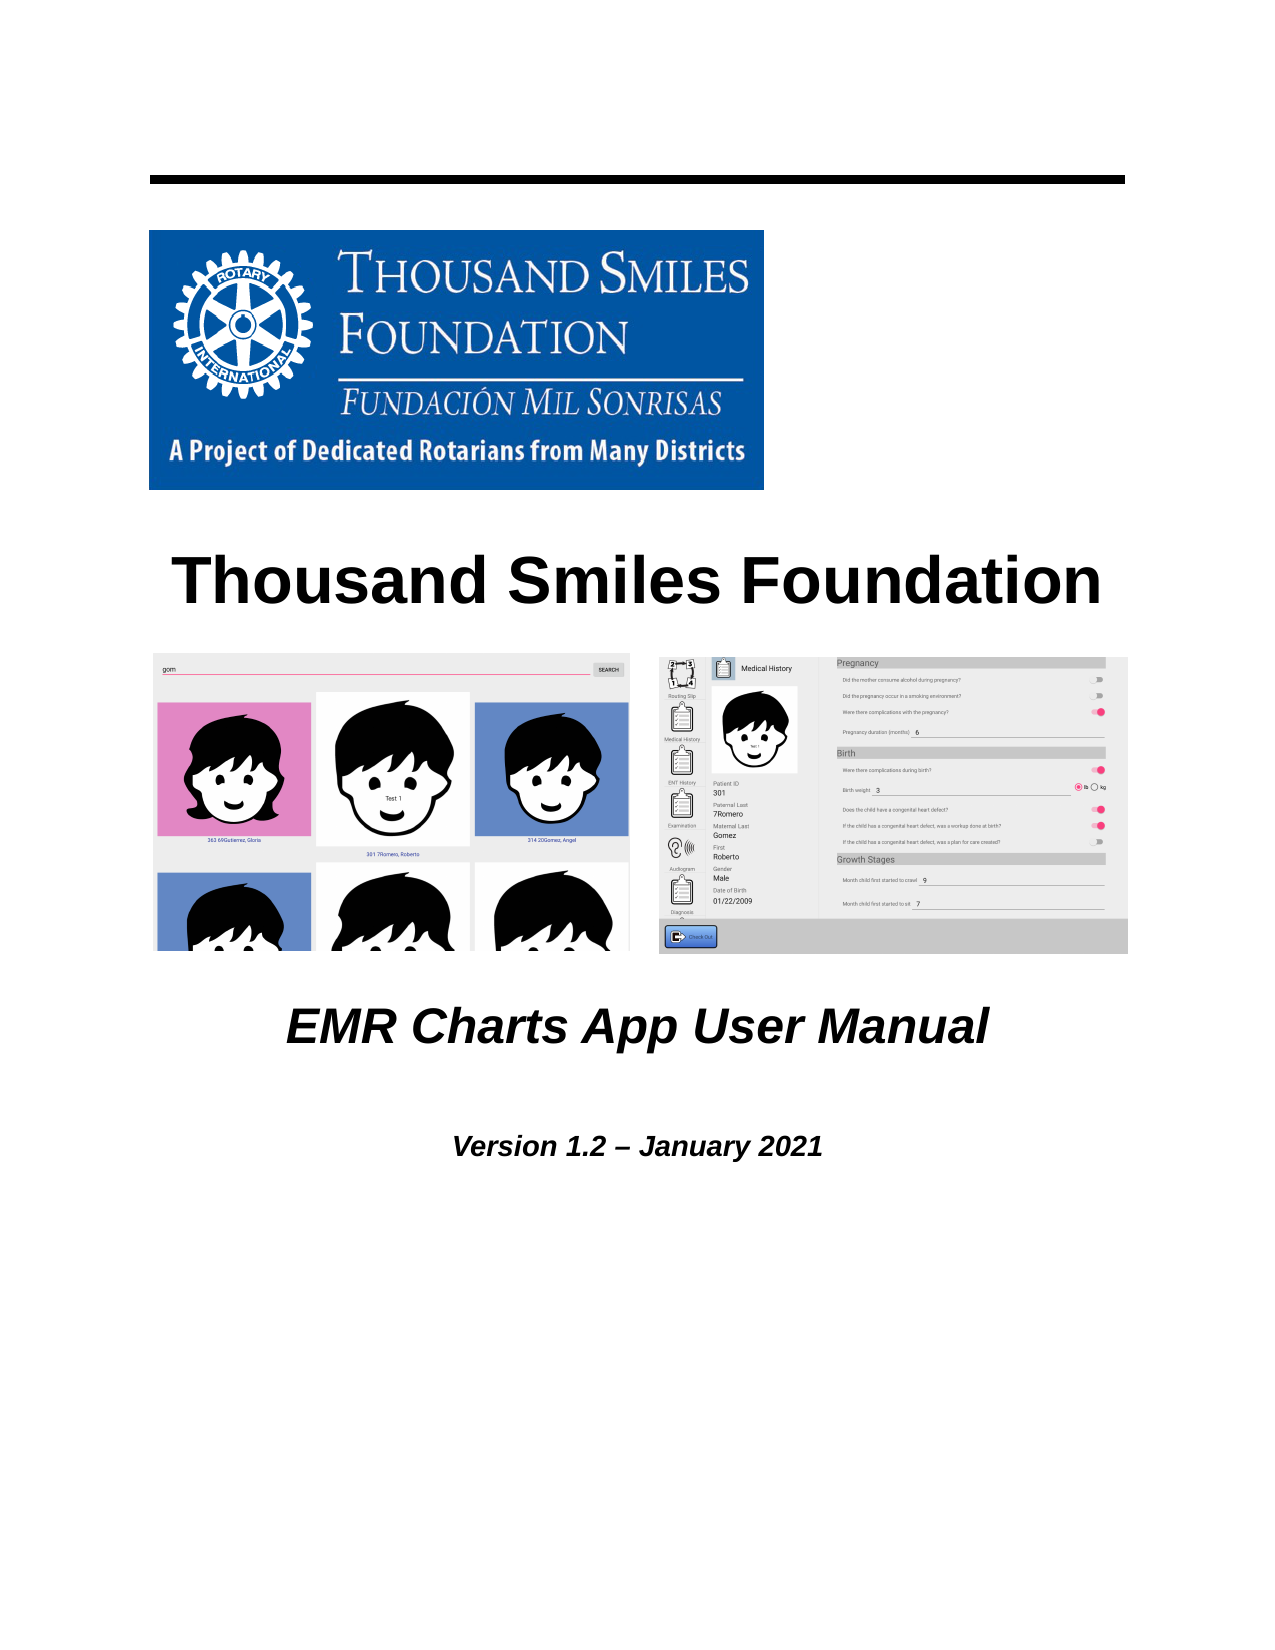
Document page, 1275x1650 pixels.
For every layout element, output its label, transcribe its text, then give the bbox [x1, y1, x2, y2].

picture [149, 230, 764, 490]
title Thousand Smiles Foundation [150, 541, 1125, 618]
subtitle EMR Charts App User Manual [150, 996, 1125, 1054]
picture [659, 657, 1128, 954]
subtitle Version 1.2 – January 2021 [150, 1129, 1125, 1162]
picture [153, 653, 630, 951]
